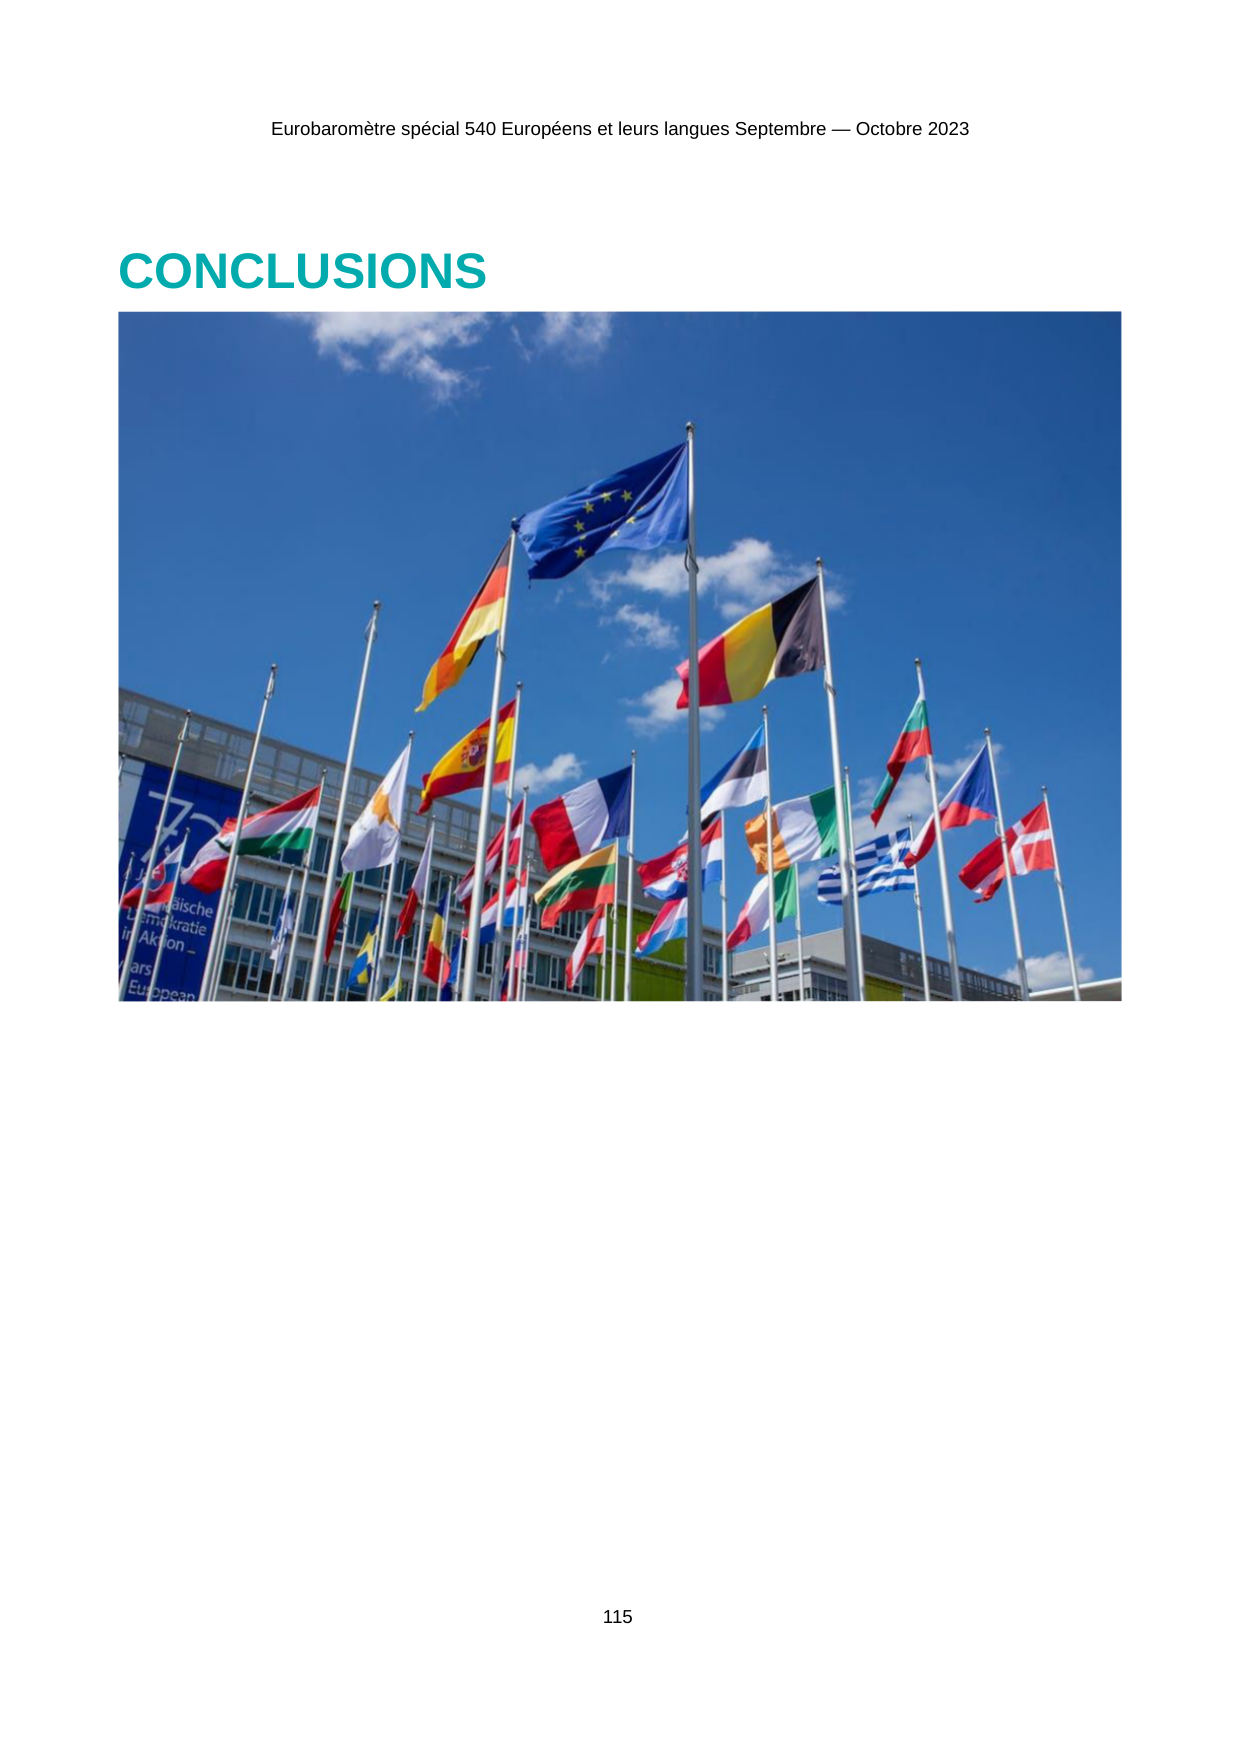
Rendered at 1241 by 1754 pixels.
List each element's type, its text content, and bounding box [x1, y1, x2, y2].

subtitle CONCLUSIONS [118, 241, 1122, 299]
picture [118, 311, 1123, 1002]
